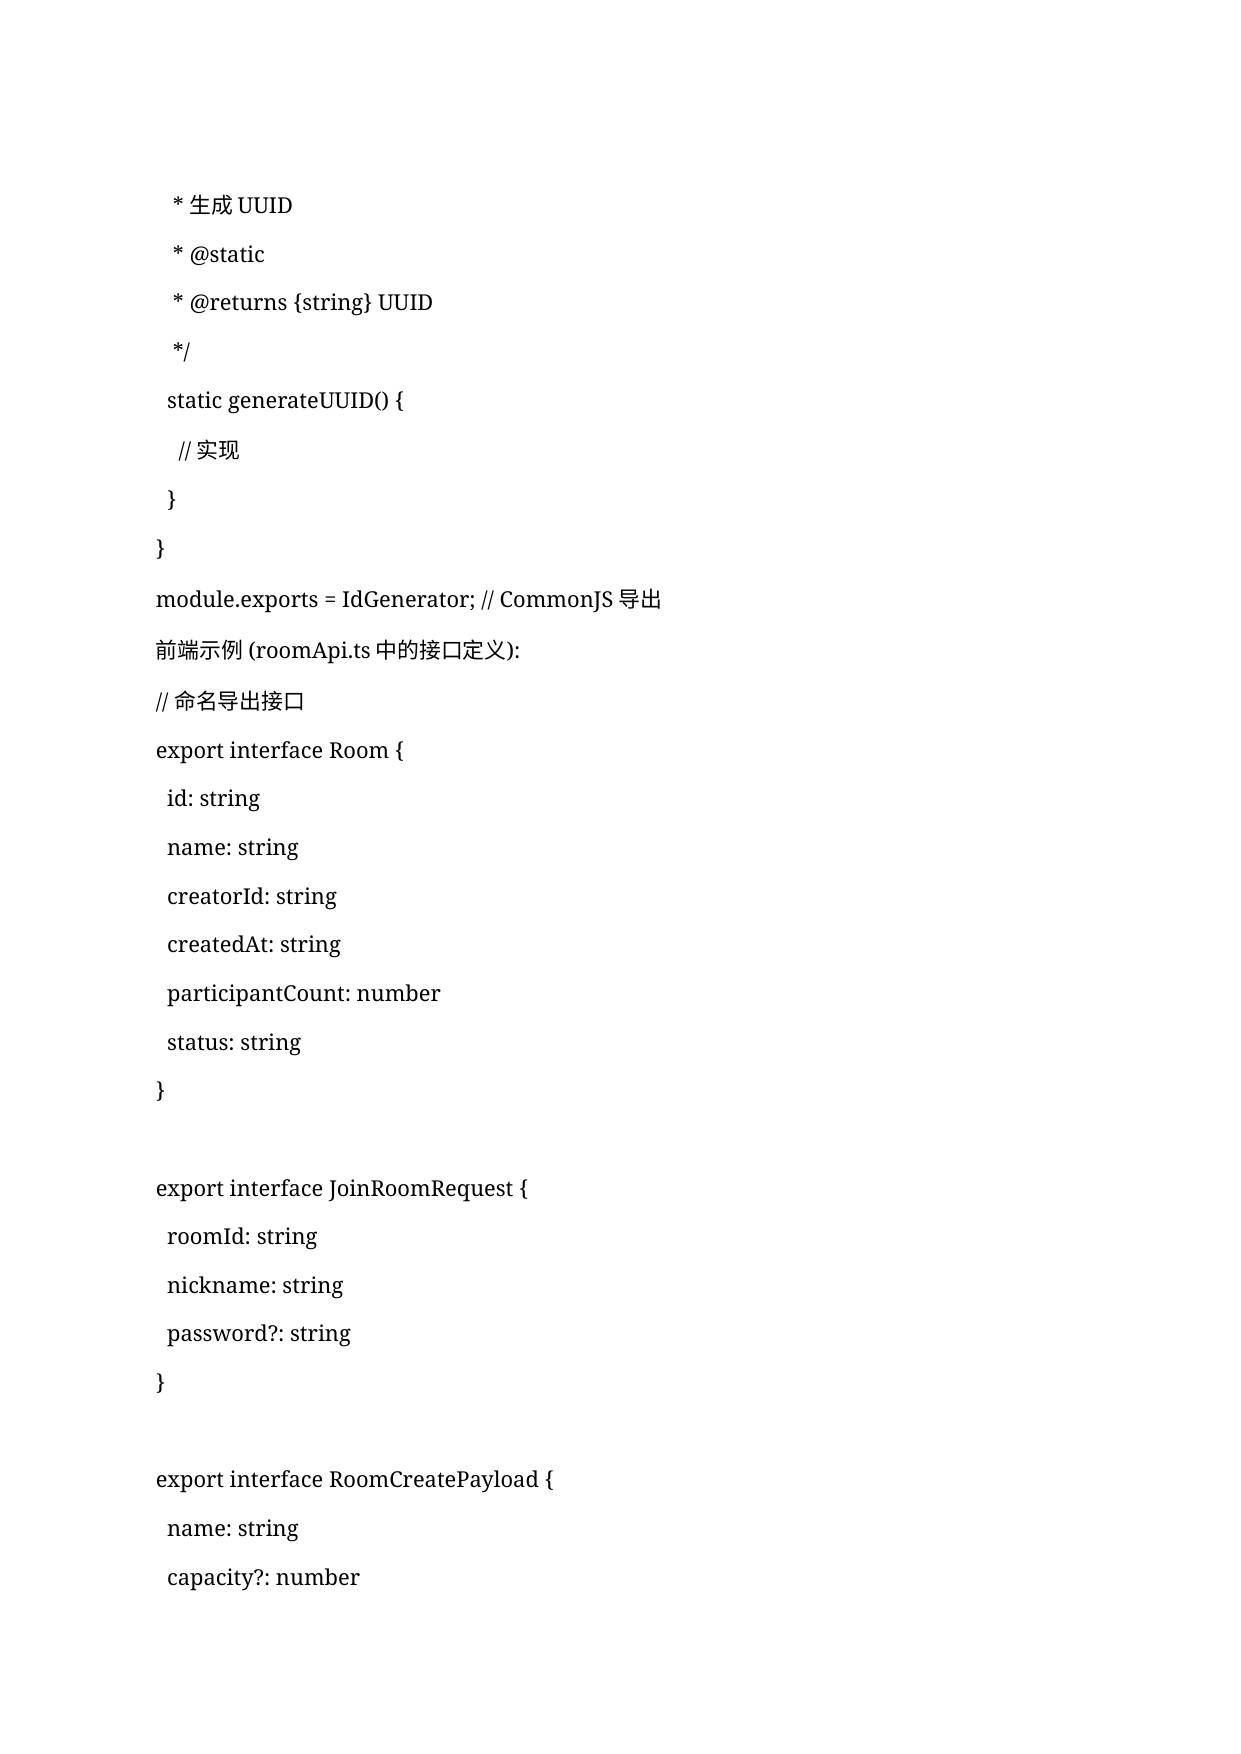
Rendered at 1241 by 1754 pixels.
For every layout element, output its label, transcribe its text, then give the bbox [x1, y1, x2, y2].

list } [156, 1367, 1122, 1397]
list nickname: string [156, 1270, 1122, 1299]
list name: string [156, 832, 1122, 862]
list name: string [156, 1513, 1122, 1543]
list * @static [156, 239, 1122, 268]
list * 生成UUID [156, 188, 1122, 219]
list createdAt: string [156, 929, 1122, 959]
list export interface Room { [156, 735, 1122, 764]
list } [156, 484, 1122, 514]
list participantCount: number [156, 978, 1122, 1008]
list 前端示例 (roomApi.ts中的接口定义): [156, 633, 1122, 664]
list status: string [156, 1027, 1122, 1056]
list module.exports = IdGenerator; // CommonJS导出 [156, 582, 1122, 613]
list } [156, 533, 1122, 563]
list creatorId: string [156, 881, 1122, 910]
list export interface JoinRoomRequest { [156, 1172, 1122, 1202]
list } [156, 1075, 1122, 1105]
list static generateUUID() { [156, 384, 1122, 414]
list // 命名导出接口 [156, 684, 1122, 715]
list roomId: string [156, 1221, 1122, 1251]
list * @returns {string} UUID [156, 287, 1122, 317]
list capacity?: number [156, 1562, 1122, 1591]
list */ [156, 336, 1122, 366]
list export interface RoomCreatePayload { [156, 1464, 1122, 1494]
list // 实现 [156, 433, 1122, 465]
list id: string [156, 783, 1122, 813]
list password?: string [156, 1318, 1122, 1348]
